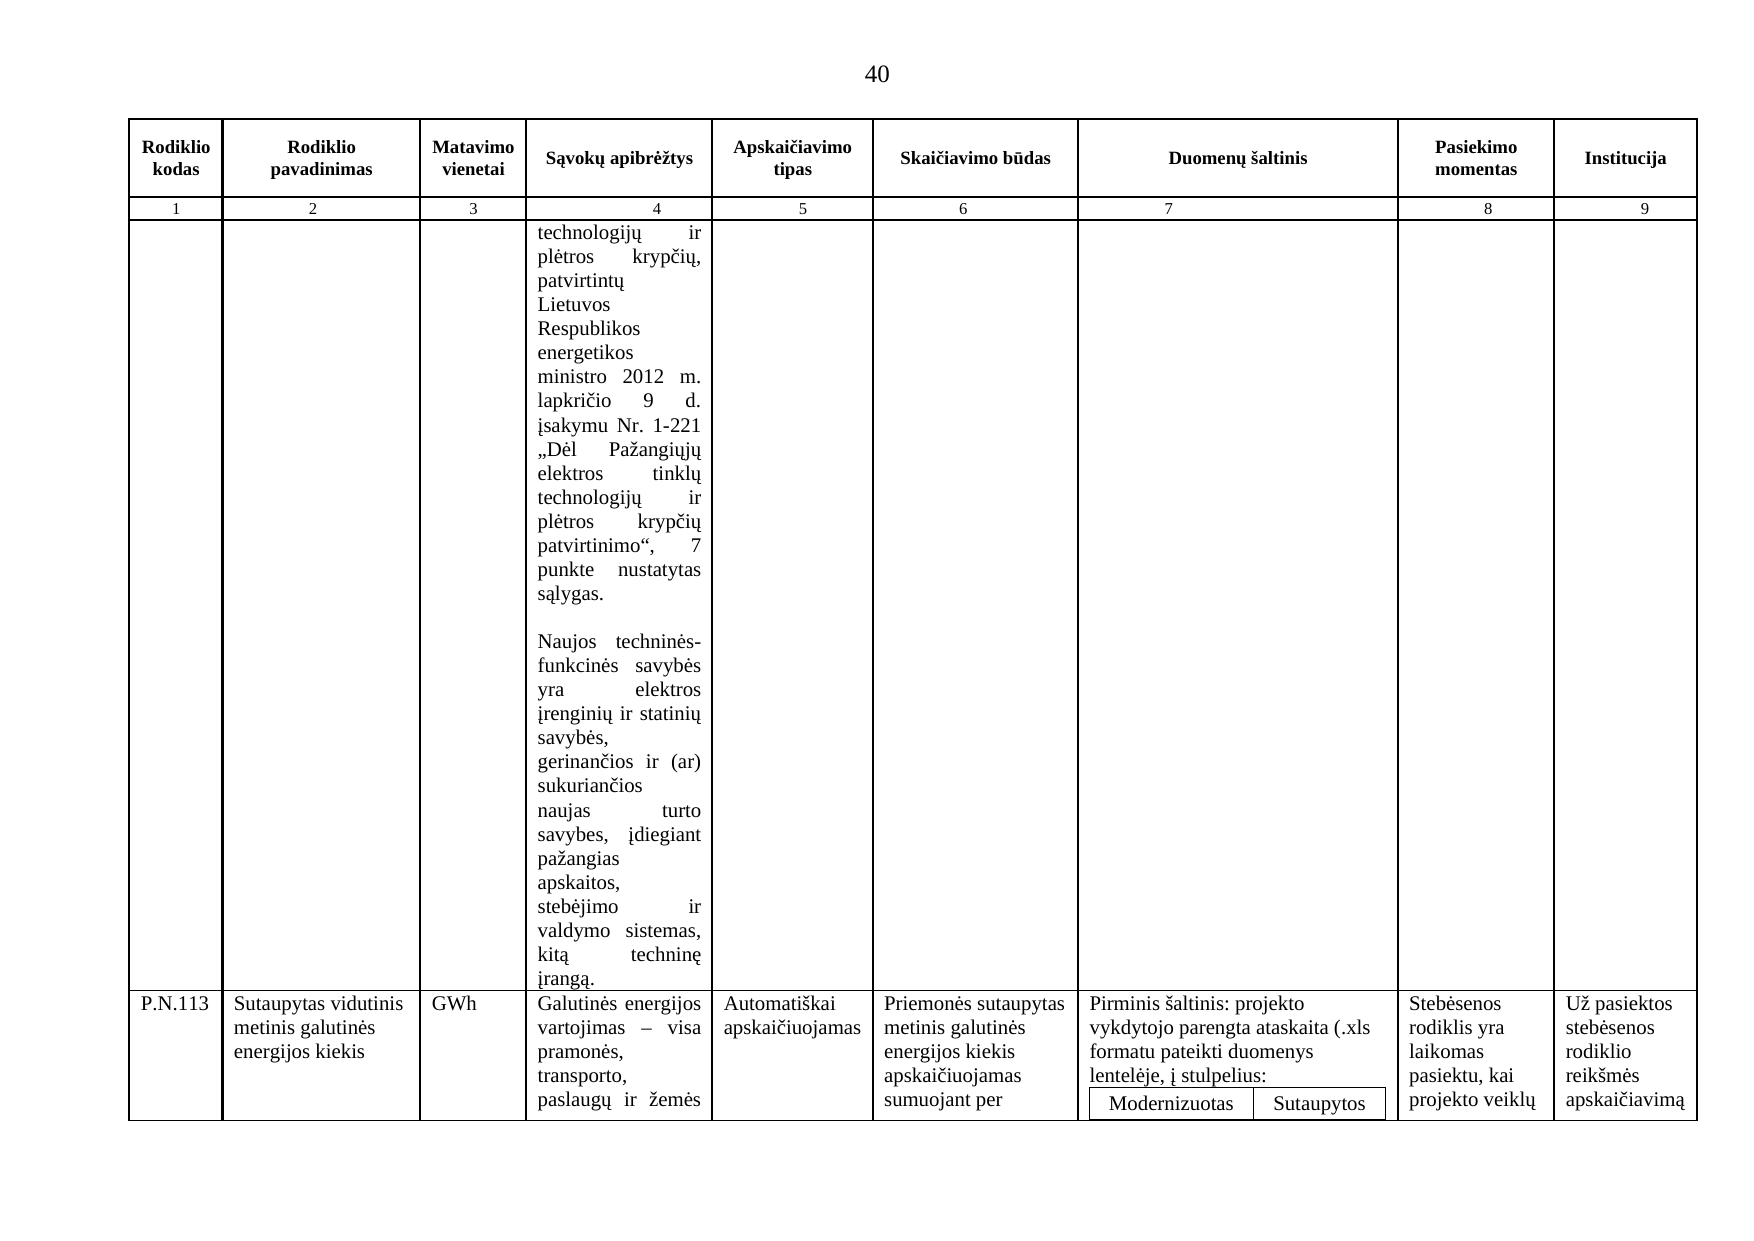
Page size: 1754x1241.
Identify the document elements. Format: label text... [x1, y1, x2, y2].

table_cell 5 [713, 198, 872, 219]
table_cell GWh [421, 991, 525, 1119]
table_cell [130, 221, 221, 990]
table_cell [1555, 221, 1696, 990]
table_header Rodiklio kodas [130, 120, 221, 196]
table_cell [874, 221, 1077, 990]
table_header Sutaupytos [1254, 1088, 1385, 1118]
table_cell Galutinės energijos vartojimas – visa pramonės, transporto, paslaugų ir žemės [527, 991, 711, 1119]
table_header Sąvokų apibrėžtys [527, 120, 711, 196]
table_cell 7 [1079, 198, 1397, 219]
table_cell [1079, 221, 1397, 990]
table_header Matavimo vienetai [421, 120, 525, 196]
table_cell [1399, 221, 1553, 990]
table_cell 8 [1399, 198, 1553, 219]
table_cell 3 [421, 198, 525, 219]
table_header Rodiklio pavadinimas [224, 120, 419, 196]
table_header Duomenų šaltinis [1079, 120, 1397, 196]
table_cell Už pasiektos stebėsenos rodiklio reikšmės apskaičiavimą [1555, 991, 1696, 1119]
table_cell P.N.113 [130, 991, 221, 1119]
table_cell 4 [527, 198, 711, 219]
table_cell Priemonės sutaupytas metinis galutinės energijos kiekis apskaičiuojamas sumuojant per [874, 991, 1077, 1119]
table_cell 9 [1555, 198, 1696, 219]
table_cell [224, 221, 419, 990]
table_cell [713, 221, 872, 990]
table_cell technologijų ir plėtros krypčių, patvirtintų Lietuvos Respublikos energetikos ministro 2012 m. lapkričio 9 d. įsakymu Nr. 1-221 „Dėl Pažangiųjų elektros tinklų technologijų ir plėtros krypčių patvirtinimo“, 7 punkte nustatytas sąlygas. Naujos techninės-funkcinės savybės yra elektros įrenginių ir statinių savybės, gerinančios ir (ar) sukuriančios naujas turto savybes, įdiegiant pažangias apskaitos, stebėjimo ir valdymo sistemas, kitą techninę įrangą. [527, 221, 711, 990]
table_header Apskaičiavimo tipas [713, 120, 872, 196]
table_cell Pirminis šaltinis: projekto vykdytojo parengta ataskaita (.xls formatu pateikti duomenys lentelėje, į stulpelius: [1079, 991, 1397, 1119]
table_cell Sutaupytas vidutinis metinis galutinės energijos kiekis [224, 991, 419, 1119]
table_cell Stebėsenos rodiklis yra laikomas pasiektu, kai projekto veiklų [1399, 991, 1553, 1119]
table_cell 1 [130, 198, 221, 219]
table_header Pasiekimo momentas [1399, 120, 1553, 196]
table_cell [421, 221, 525, 990]
table_cell 2 [224, 198, 419, 219]
table_cell Automatiškai apskaičiuojamas [713, 991, 872, 1119]
table_header Modernizuotas [1090, 1088, 1253, 1118]
table_header Institucija [1555, 120, 1696, 196]
table_header Skaičiavimo būdas [874, 120, 1077, 196]
table_cell 6 [874, 198, 1077, 219]
